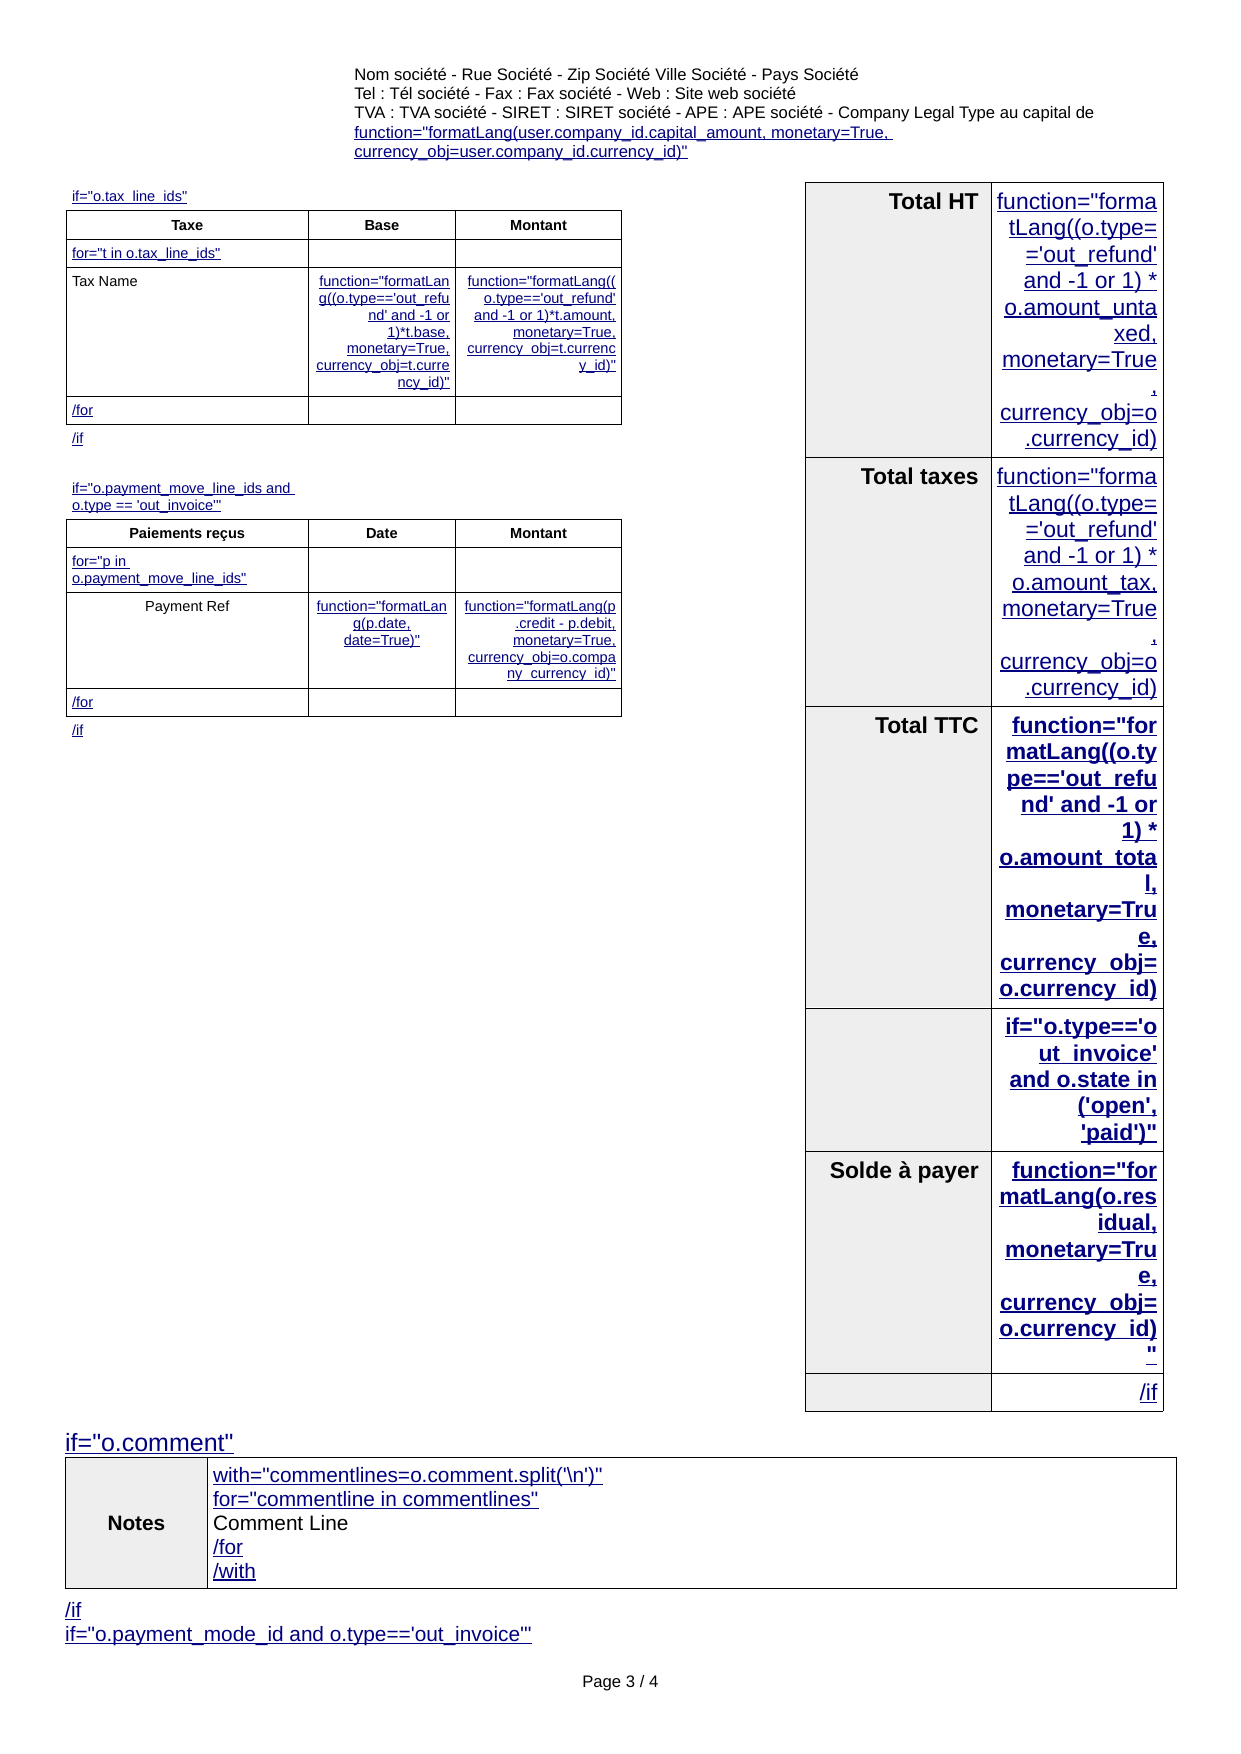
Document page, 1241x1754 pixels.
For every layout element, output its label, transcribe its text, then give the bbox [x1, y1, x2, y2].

table_cell Date [309, 520, 455, 547]
table_cell Total taxes [806, 458, 991, 706]
table_cell [309, 689, 455, 716]
table_cell for="t in o.tax_line_ids" [67, 240, 308, 267]
table_cell Solde à payer [806, 1152, 991, 1373]
text if="o.payment_mode_id and o.type=='out_invoice'" [65, 1622, 1175, 1646]
table_header Notes [66, 1458, 207, 1588]
table_cell [456, 397, 621, 424]
table_cell /if [66, 717, 308, 744]
table_cell [455, 474, 621, 519]
table_cell [308, 453, 455, 474]
table_cell [309, 240, 455, 267]
table_cell [456, 240, 621, 267]
table_cell function="formatLang(p.credit - p.debit, monetary=True, currency_obj=o.company_currency_id)" [456, 593, 621, 688]
table_header Total HT [806, 183, 991, 457]
table_cell [455, 453, 621, 474]
table_cell Total TTC [806, 707, 991, 1007]
table_cell [308, 425, 455, 453]
table_cell Tax Name [67, 268, 308, 396]
table_cell function="formatLang((o.type=='out_refund' and -1 or 1) * o.amount_total, monetary=True, currency_obj=o.currency_id) [992, 707, 1163, 1007]
table_cell Paiements reçus [67, 520, 308, 547]
table_cell /if [992, 1374, 1163, 1411]
table_header [66, 182, 627, 1411]
table_header [308, 182, 455, 210]
table_cell [806, 1374, 991, 1411]
table_cell /for [67, 689, 308, 716]
table_cell [455, 425, 621, 453]
text if="o.comment" [65, 1428, 1175, 1457]
table_cell Montant [456, 520, 621, 547]
table_cell function="formatLang((o.type=='out_refund' and -1 or 1)*t.base, monetary=True, currency_obj=t.currency_id)" [309, 268, 455, 396]
table_cell /if [66, 425, 308, 453]
table_cell if="o.payment_move_line_ids and o.type == 'out_invoice'" [66, 474, 308, 519]
table_cell Base [309, 211, 455, 239]
table_header function="formatLang((o.type=='out_refund' and -1 or 1) * o.amount_untaxed, monetary=True, currency_obj=o.currency_id) [992, 183, 1163, 457]
table_cell [309, 397, 455, 424]
table_cell [455, 717, 621, 744]
table_cell [308, 474, 455, 519]
table_header [627, 182, 733, 1411]
table_cell function="formatLang(o.residual, monetary=True, currency_obj=o.currency_id)" [992, 1152, 1163, 1373]
table_cell [456, 689, 621, 716]
table_cell if="o.type=='out_invoice' and o.state in ('open', 'paid')" [992, 1009, 1163, 1151]
table_header [733, 182, 805, 1411]
table_cell /for [67, 397, 308, 424]
table_header [455, 182, 621, 210]
table_cell function="formatLang((o.type=='out_refund' and -1 or 1) * o.amount_tax, monetary=True, currency_obj=o.currency_id) [992, 458, 1163, 706]
table_cell function="formatLang(p.date, date=True)" [309, 593, 455, 688]
table_cell [66, 453, 308, 474]
table_cell for="p in o.payment_move_line_ids" [67, 548, 308, 592]
table_cell Taxe [67, 211, 308, 239]
table_cell [806, 1009, 991, 1151]
table_cell Montant [456, 211, 621, 239]
table_header if="o.tax_line_ids" [66, 182, 308, 210]
table_cell [456, 548, 621, 592]
text /if [65, 1598, 1175, 1622]
table_cell function="formatLang((o.type=='out_refund' and -1 or 1)*t.amount, monetary=True, currency_obj=t.currency_id)" [456, 268, 621, 396]
table_cell Payment Ref [67, 593, 308, 688]
table_cell [308, 717, 455, 744]
table_header with="commentlines=o.comment.split('\n')" for="commentline in commentlines" Comment Line /for /with [208, 1458, 1176, 1588]
table_cell [309, 548, 455, 592]
